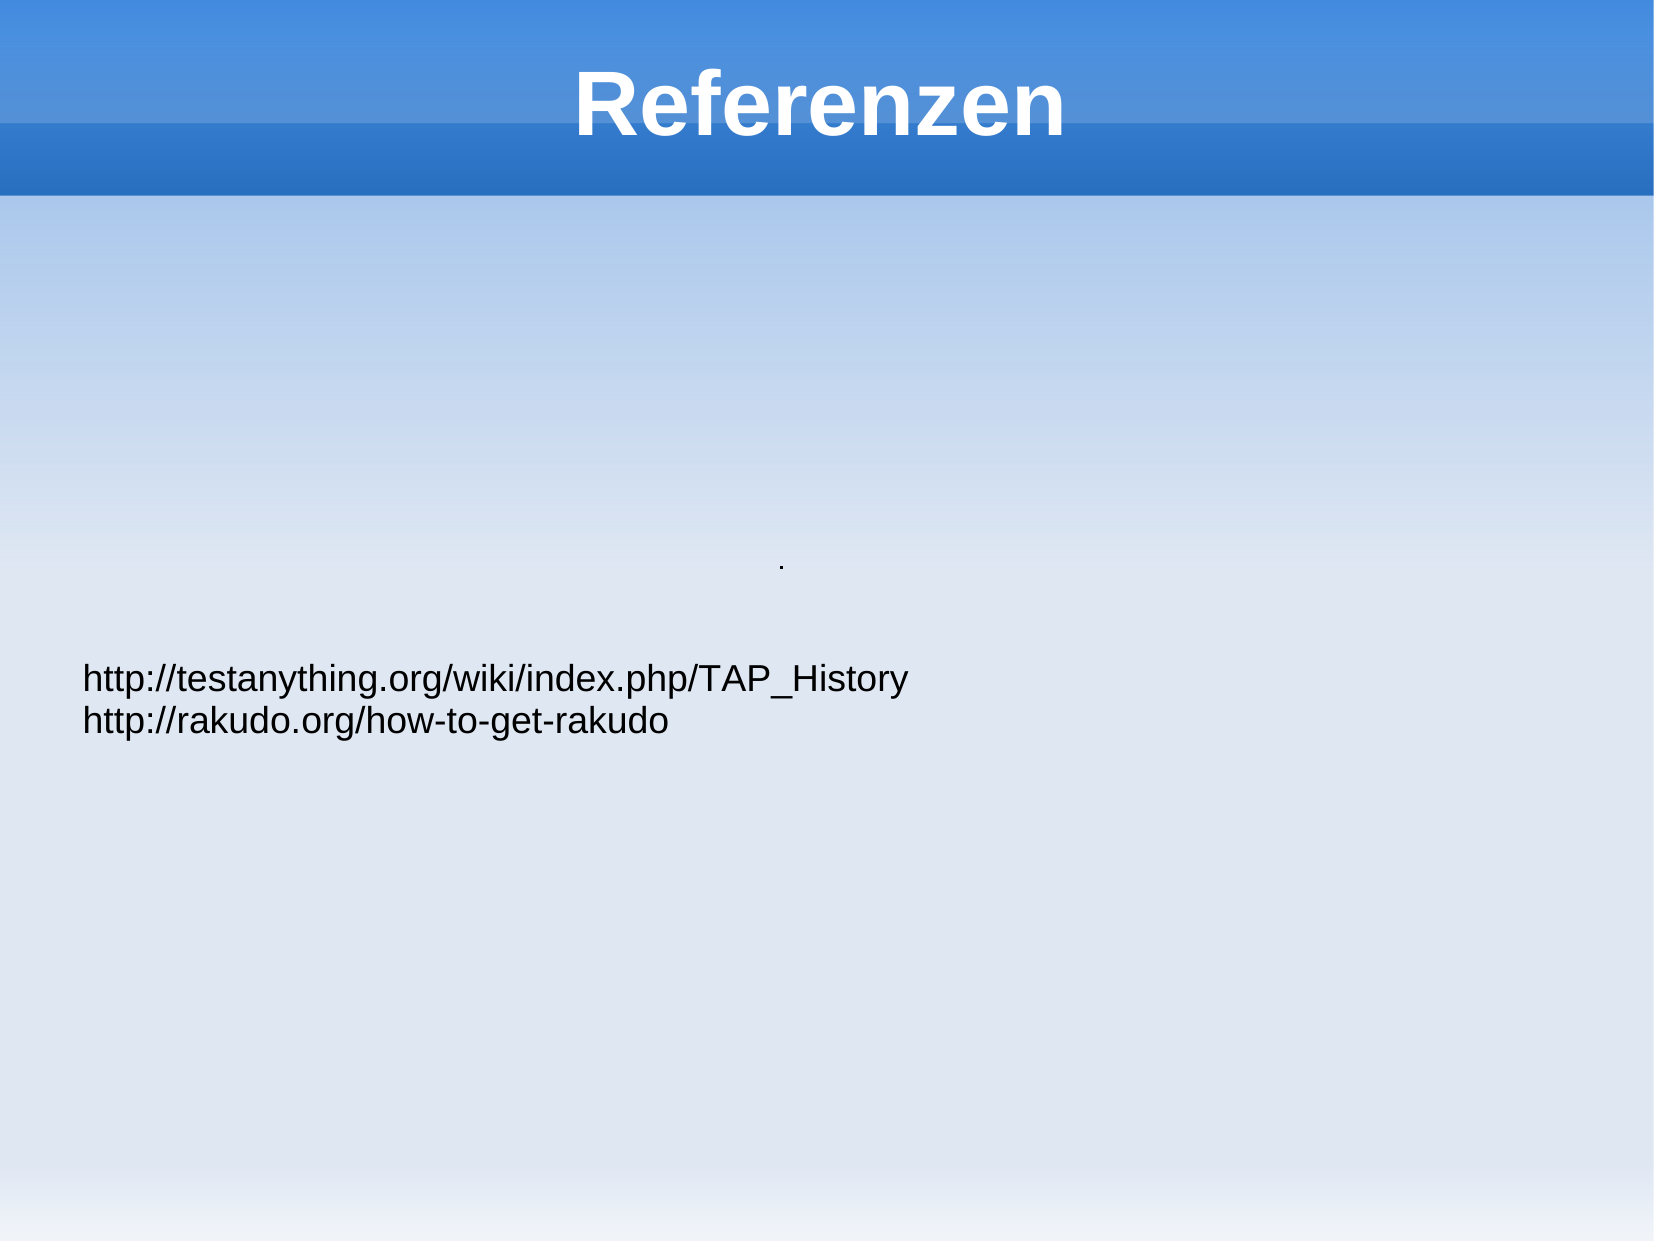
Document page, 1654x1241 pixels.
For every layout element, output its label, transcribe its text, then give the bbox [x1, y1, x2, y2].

title Referenzen [76, 0, 1565, 208]
subtitle http://testanything.org/wiki/index.php/TAP_History http://rakudo.org/how-to-get-rakudo [82, 290, 1571, 1109]
picture [0, 0, 1654, 1241]
